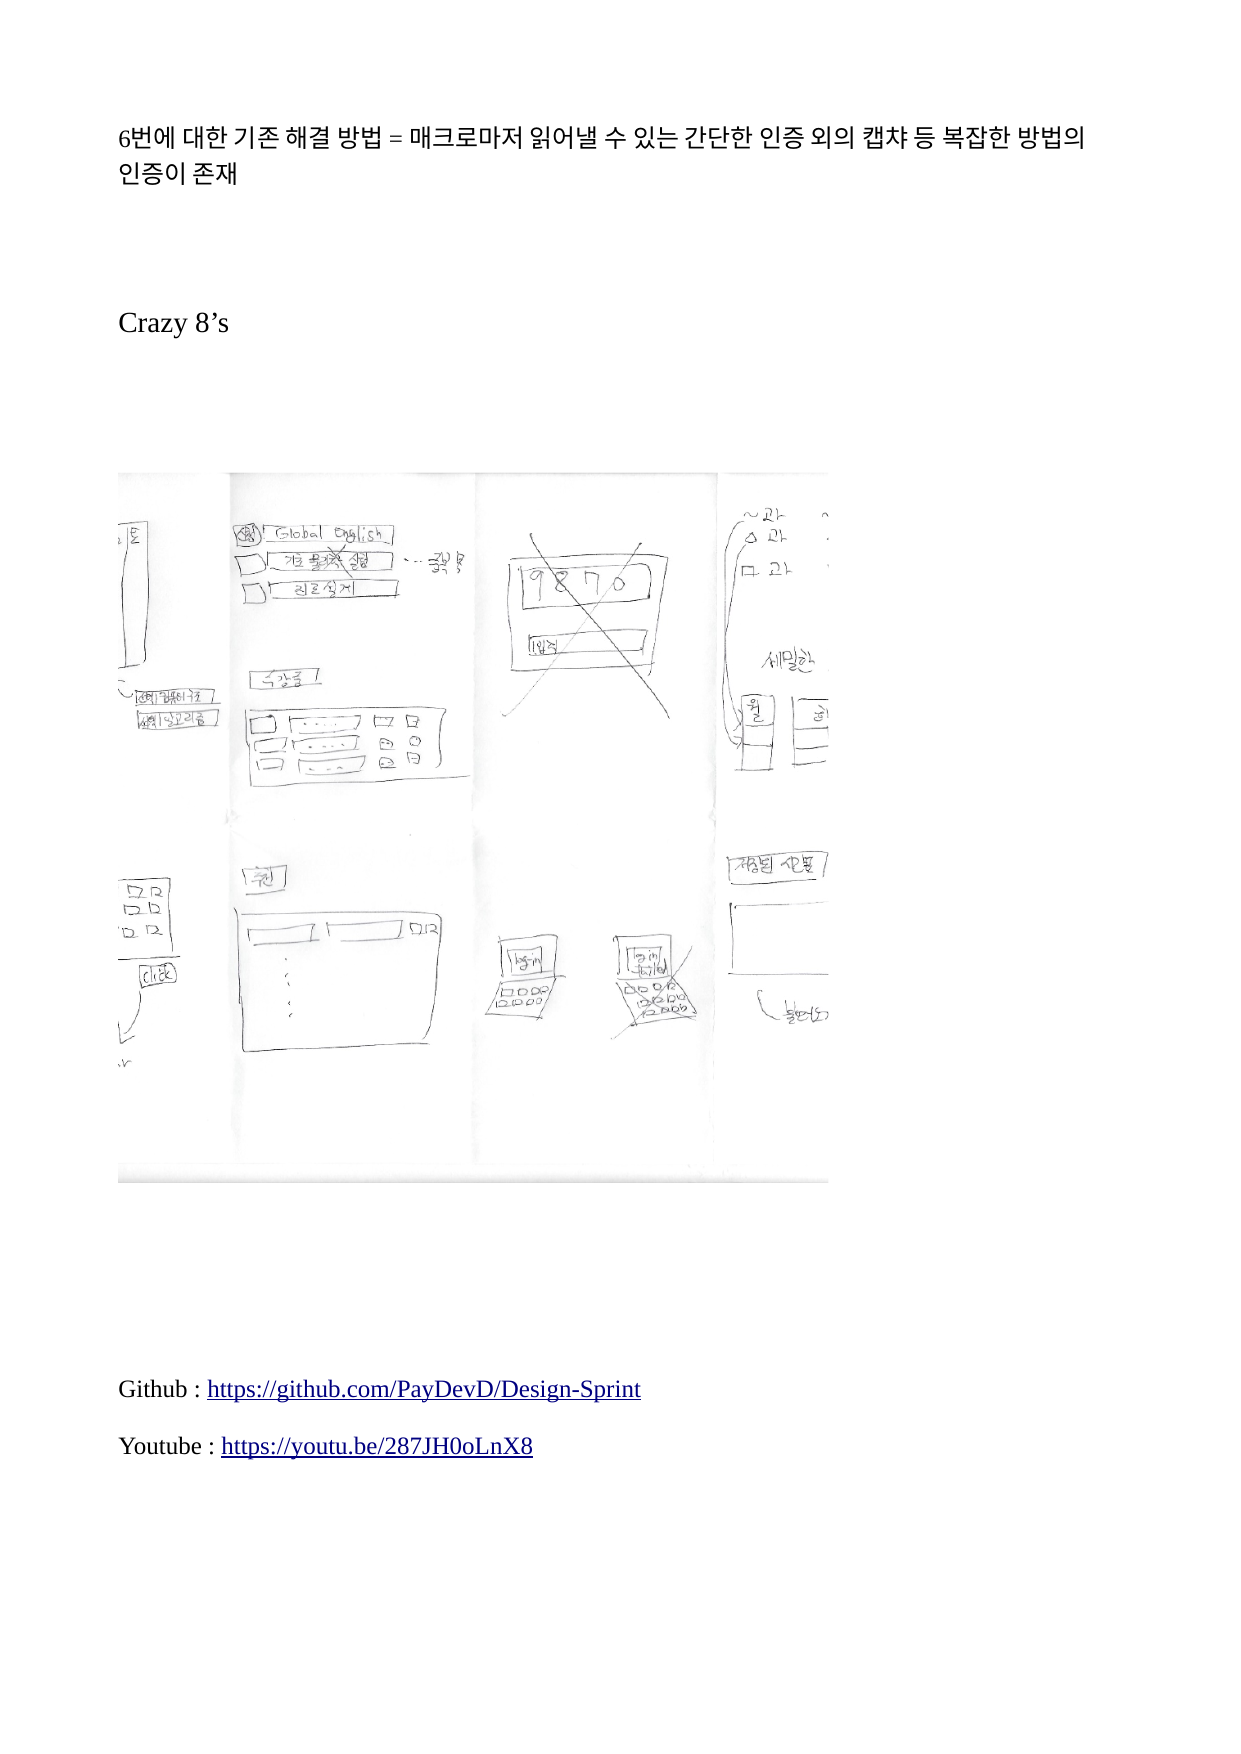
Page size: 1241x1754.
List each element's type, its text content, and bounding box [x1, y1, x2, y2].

text Youtube : https://youtu.be/287JH0oLnX8 [118, 1431, 1101, 1460]
text Crazy 8’s [118, 306, 1122, 339]
text Github : https://github.com/PayDevD/Design-Sprint [118, 1374, 1101, 1403]
text 6번에 대한 기존 해결 방법 = 매크로마저 읽어낼 수 있는 간단한 인증 외의 캡챠 등 복잡한 방법의 인증이 존재 [118, 118, 1122, 191]
